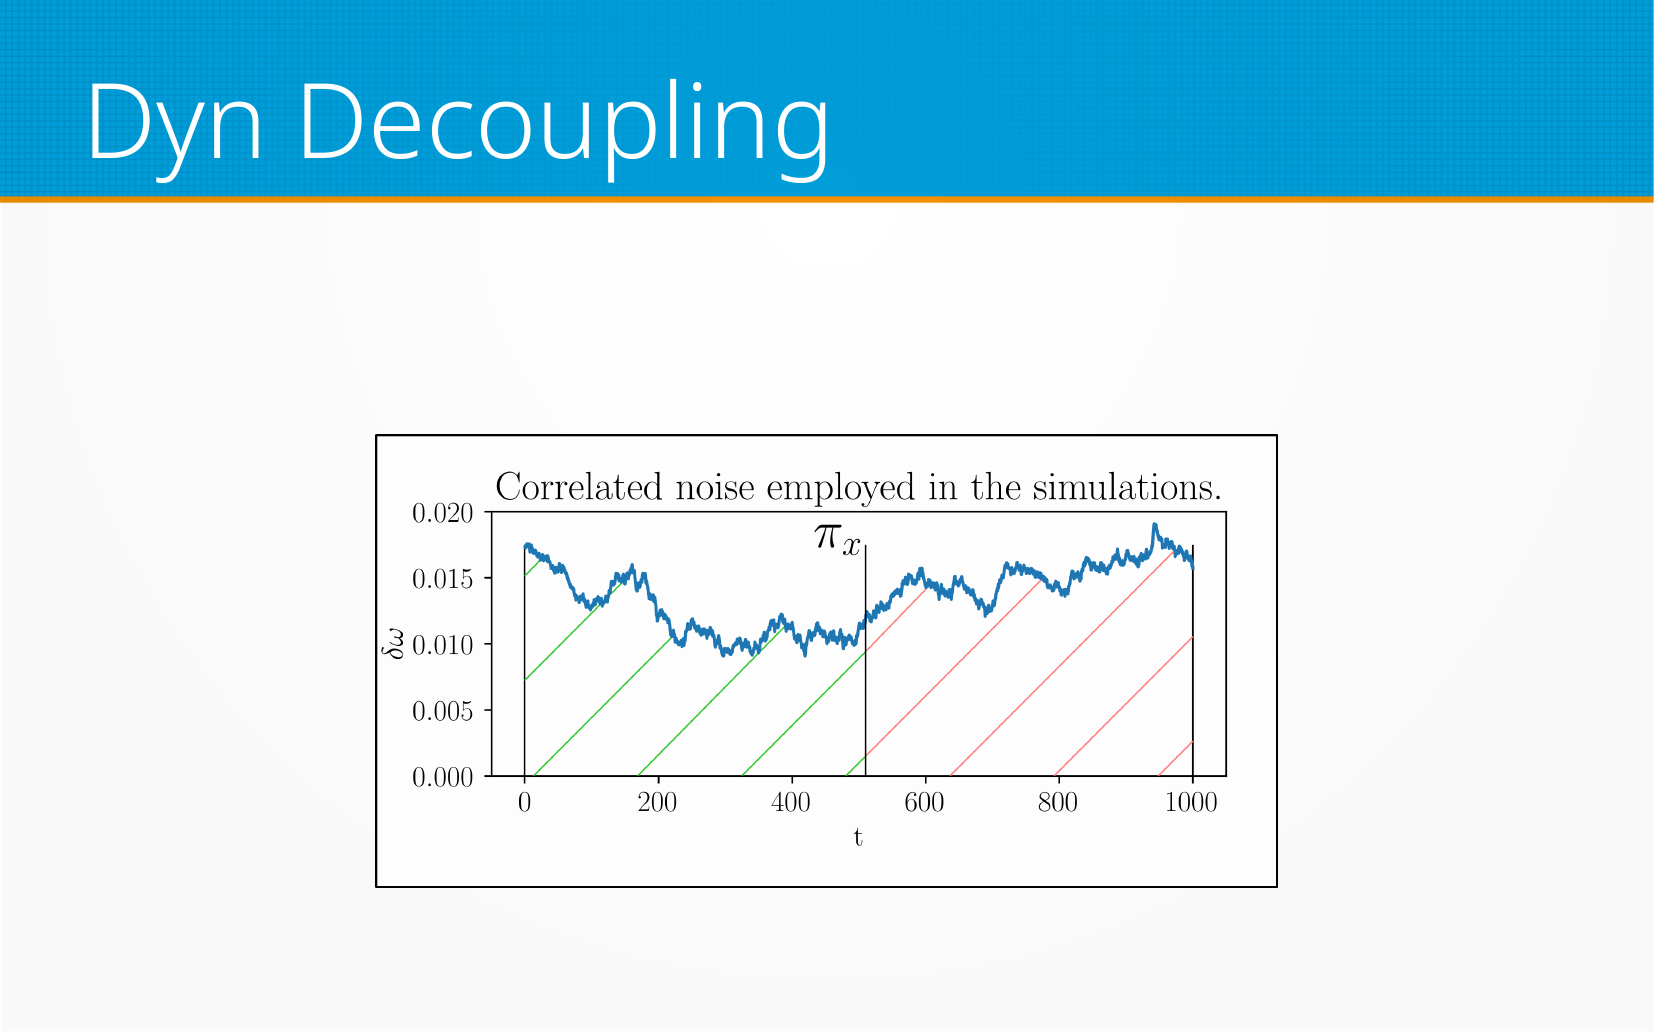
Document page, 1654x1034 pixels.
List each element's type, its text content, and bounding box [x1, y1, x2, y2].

picture [0, 197, 1654, 1034]
title Dyn Decoupling [82, 16, 1571, 190]
